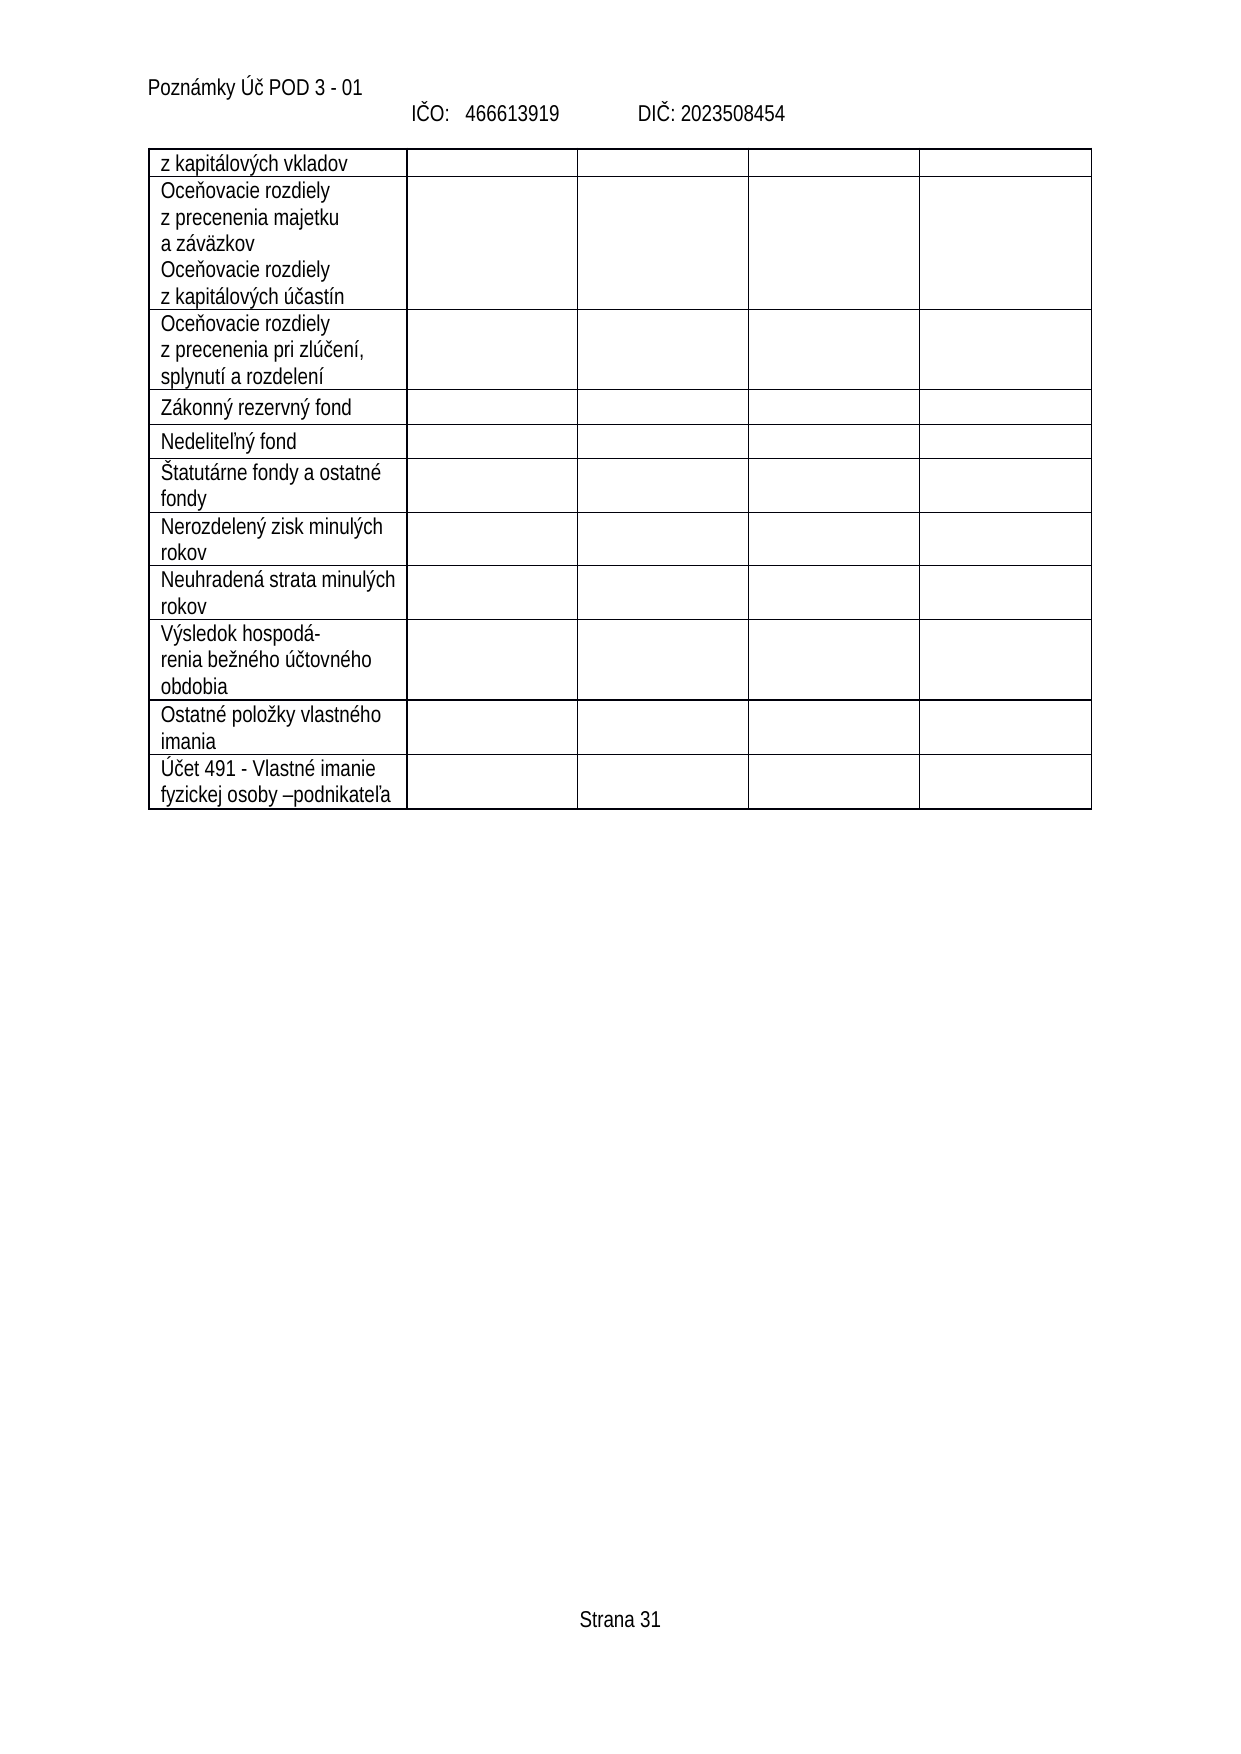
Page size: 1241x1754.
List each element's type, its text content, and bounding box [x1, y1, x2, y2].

table_cell [749, 459, 919, 512]
table_cell [920, 150, 1091, 176]
table_cell Nerozdelený zisk minulých rokov [150, 513, 406, 565]
table_cell [408, 425, 577, 458]
table_cell [408, 256, 577, 309]
table_cell [749, 620, 919, 699]
table_cell [920, 620, 1091, 699]
table_cell [578, 459, 748, 512]
table_cell [749, 150, 919, 176]
table_cell [749, 701, 919, 754]
table_cell [578, 150, 748, 176]
table_cell [408, 513, 577, 565]
table_cell [749, 177, 919, 256]
table_cell [578, 177, 748, 256]
table_cell [578, 256, 748, 309]
table_cell [408, 459, 577, 512]
table_cell Oceňovacie rozdiely z precenenia pri zlúčení, splynutí a rozdelení [150, 310, 406, 389]
table_cell [578, 701, 748, 754]
table_cell [578, 566, 748, 619]
table_cell Oceňovacie rozdiely z kapitálových účastín [150, 256, 406, 309]
table_cell [578, 513, 748, 565]
table_cell [920, 310, 1091, 389]
table_cell [920, 701, 1091, 754]
table_cell [749, 256, 919, 309]
table_cell [578, 310, 748, 389]
table_cell z kapitálových vkladov [150, 150, 406, 176]
table_cell Oceňovacie rozdiely z precenenia majetku a záväzkov [150, 177, 406, 256]
table_cell Nedeliteľný fond [150, 425, 406, 458]
table_cell [408, 390, 577, 423]
table_cell [920, 256, 1091, 309]
table_cell [408, 755, 577, 808]
table_cell [920, 459, 1091, 512]
table_cell [408, 701, 577, 754]
table_cell [408, 150, 577, 176]
table_cell [920, 177, 1091, 256]
table_cell [408, 177, 577, 256]
table_cell [920, 425, 1091, 458]
table_cell [578, 390, 748, 423]
table_cell [408, 566, 577, 619]
table_cell [920, 755, 1091, 808]
table_cell [920, 513, 1091, 565]
table_cell [578, 755, 748, 808]
table_cell Neuhradená strata minulých rokov [150, 566, 406, 619]
table_cell [578, 425, 748, 458]
table_cell [920, 566, 1091, 619]
table_cell Štatutárne fondy a ostatné fondy [150, 459, 406, 512]
table_cell Ostatné položky vlastného imania [150, 701, 406, 754]
table_cell [749, 566, 919, 619]
table_cell [578, 620, 748, 699]
table_cell [408, 310, 577, 389]
table_cell [749, 755, 919, 808]
table_cell Výsledok hospodá-renia bežného účtovného obdobia [150, 620, 406, 699]
table_cell [920, 390, 1091, 423]
table_cell [749, 390, 919, 423]
table_cell [408, 620, 577, 699]
table_cell Zákonný rezervný fond [150, 390, 406, 423]
table_cell [749, 513, 919, 565]
table_cell Účet 491 - Vlastné imanie fyzickej osoby –podnikateľa [150, 755, 406, 808]
table_cell [749, 310, 919, 389]
table_cell [749, 425, 919, 458]
